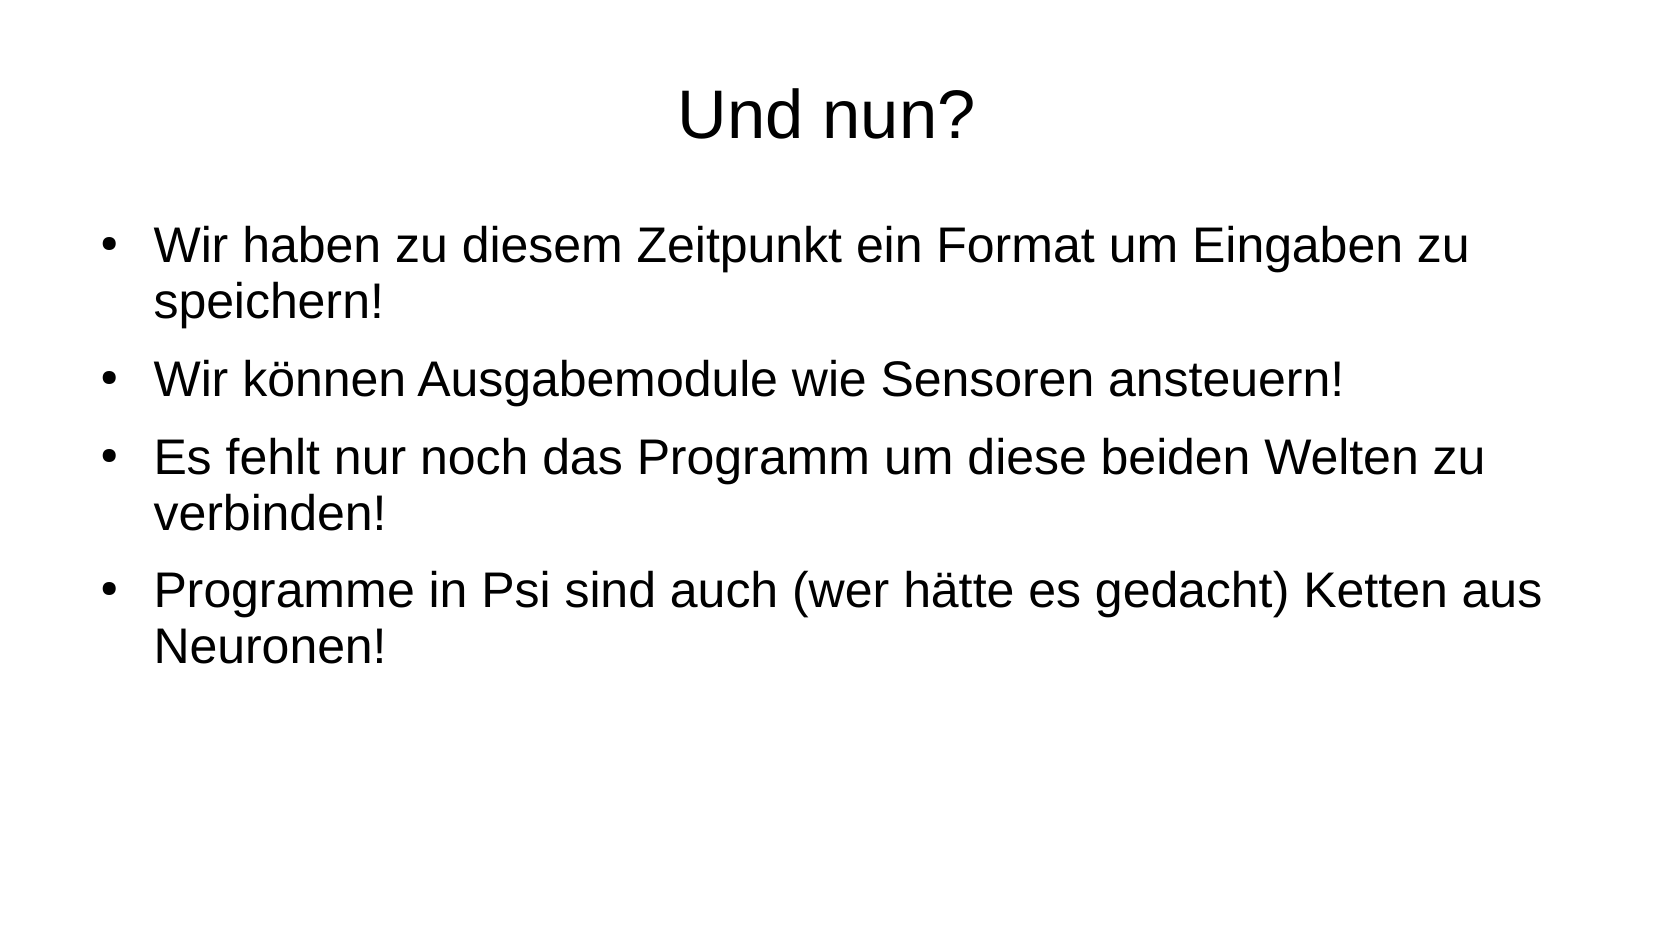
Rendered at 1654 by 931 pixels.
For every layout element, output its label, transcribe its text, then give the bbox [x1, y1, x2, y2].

title Und nun? [82, 37, 1571, 193]
list Wir haben zu diesem Zeitpunkt ein Format um Eingaben zu speichern! Wir können Ausgabemodule wie Sensoren ansteuern! Es fehlt nur noch das Programm um diese beiden Welten zu verbinden! Programme in Psi sind auch (wer hätte es gedacht) Ketten aus Neuronen! [82, 217, 1571, 758]
